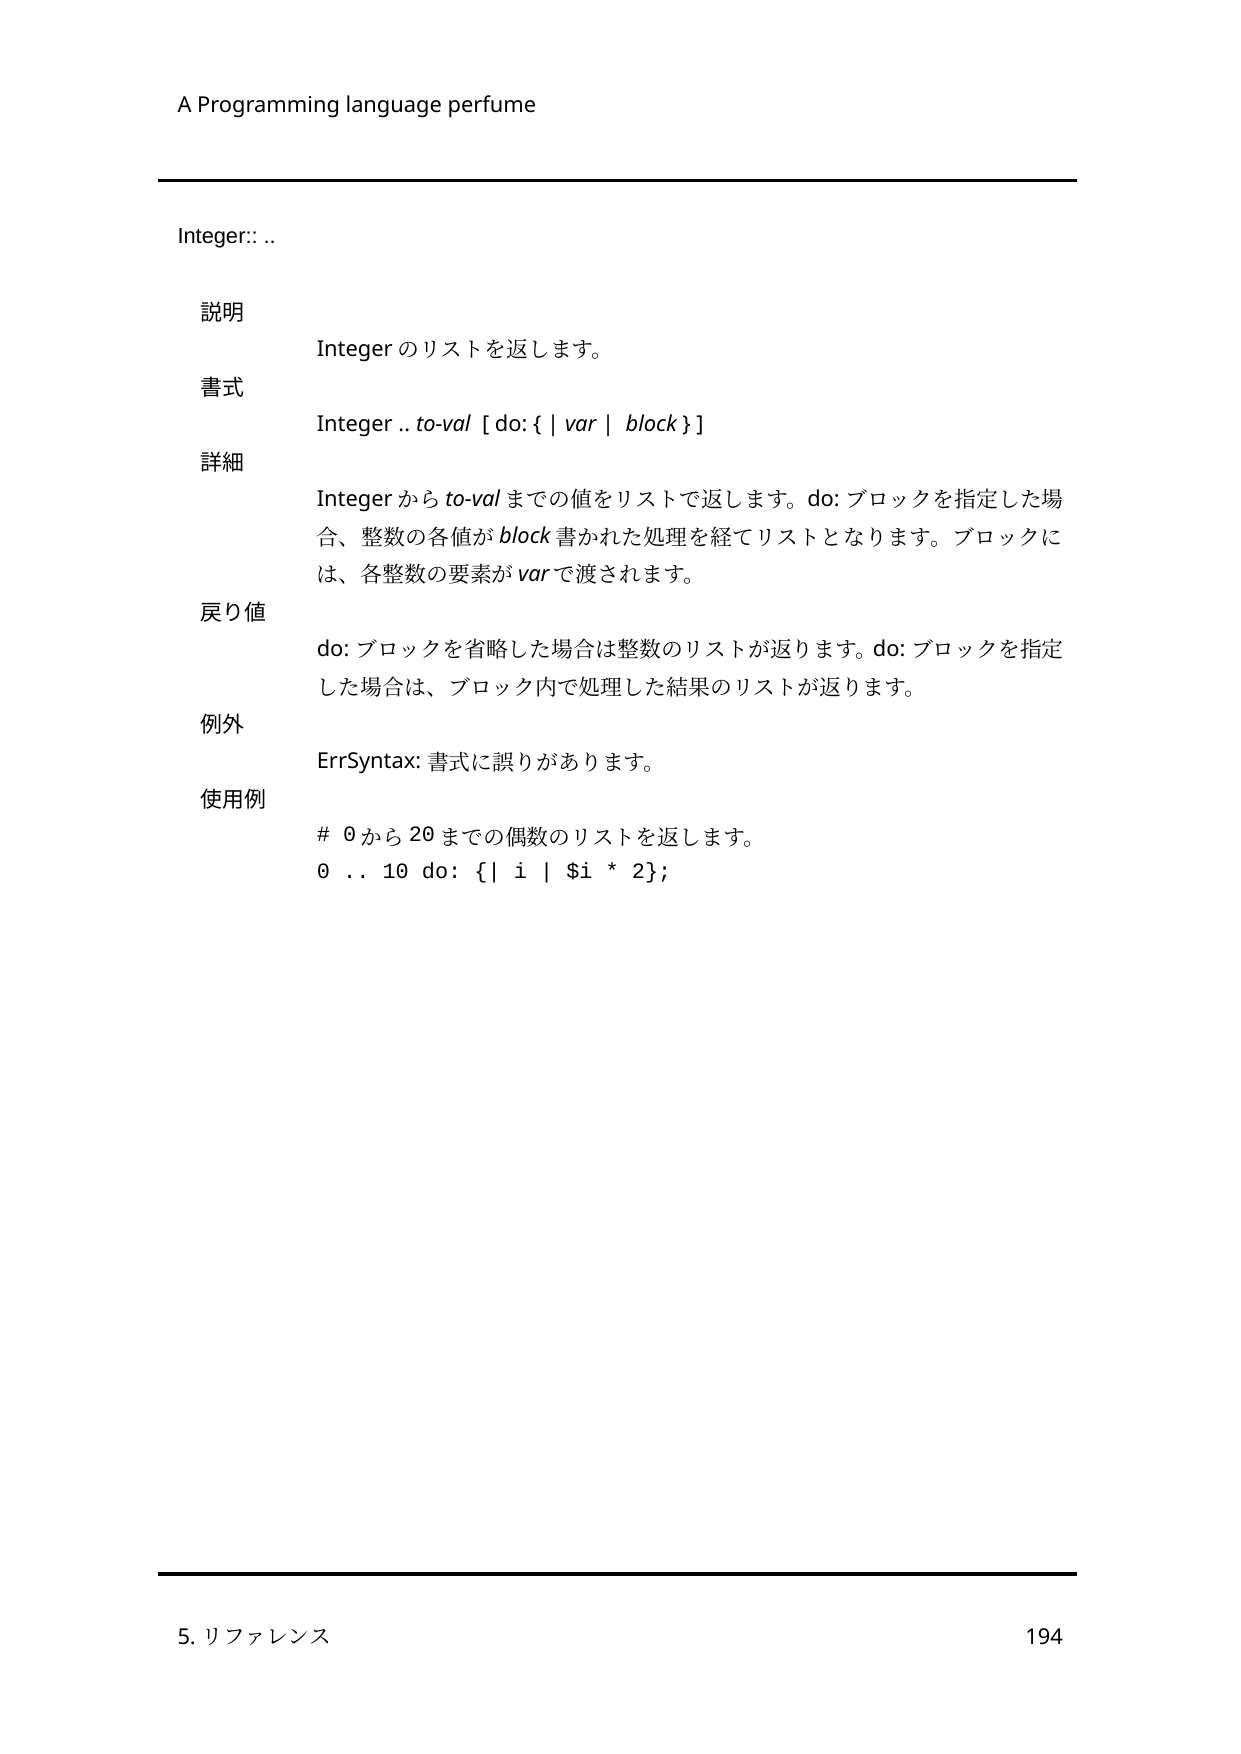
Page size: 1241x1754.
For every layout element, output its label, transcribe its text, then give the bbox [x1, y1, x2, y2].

table_cell 書式 [200, 367, 317, 442]
table_cell 詳細 [200, 442, 317, 592]
table_cell 使用例 [200, 779, 317, 892]
table_header 説明 [200, 292, 317, 367]
table_cell # 0から20までの偶数のリストを返します。 0 .. 10 do: {| i | $i * 2}; [317, 779, 1063, 892]
table_cell do: ブロックを省略した場合は整数のリストが返ります。do: ブロックを指定した場合は、ブロック内で処理した結果のリストが返ります。 [317, 592, 1063, 704]
table_cell Integer .. to-val [ do: { | var | block } ] [317, 367, 1063, 442]
table_cell 例外 [200, 704, 317, 779]
table_cell ErrSyntax: 書式に誤りがあります。 [317, 704, 1063, 779]
table_cell 戻り値 [200, 592, 317, 704]
subtitle Integer:: .. [177, 217, 1063, 254]
table_header Integerのリストを返します。 [317, 292, 1063, 367]
table_cell Integerからto-valまでの値をリストで返します。do: ブロックを指定した場合、整数の各値がblock書かれた処理を経てリストとなります。ブロックには、各整数の要素がvarで渡されます。 [317, 442, 1063, 592]
